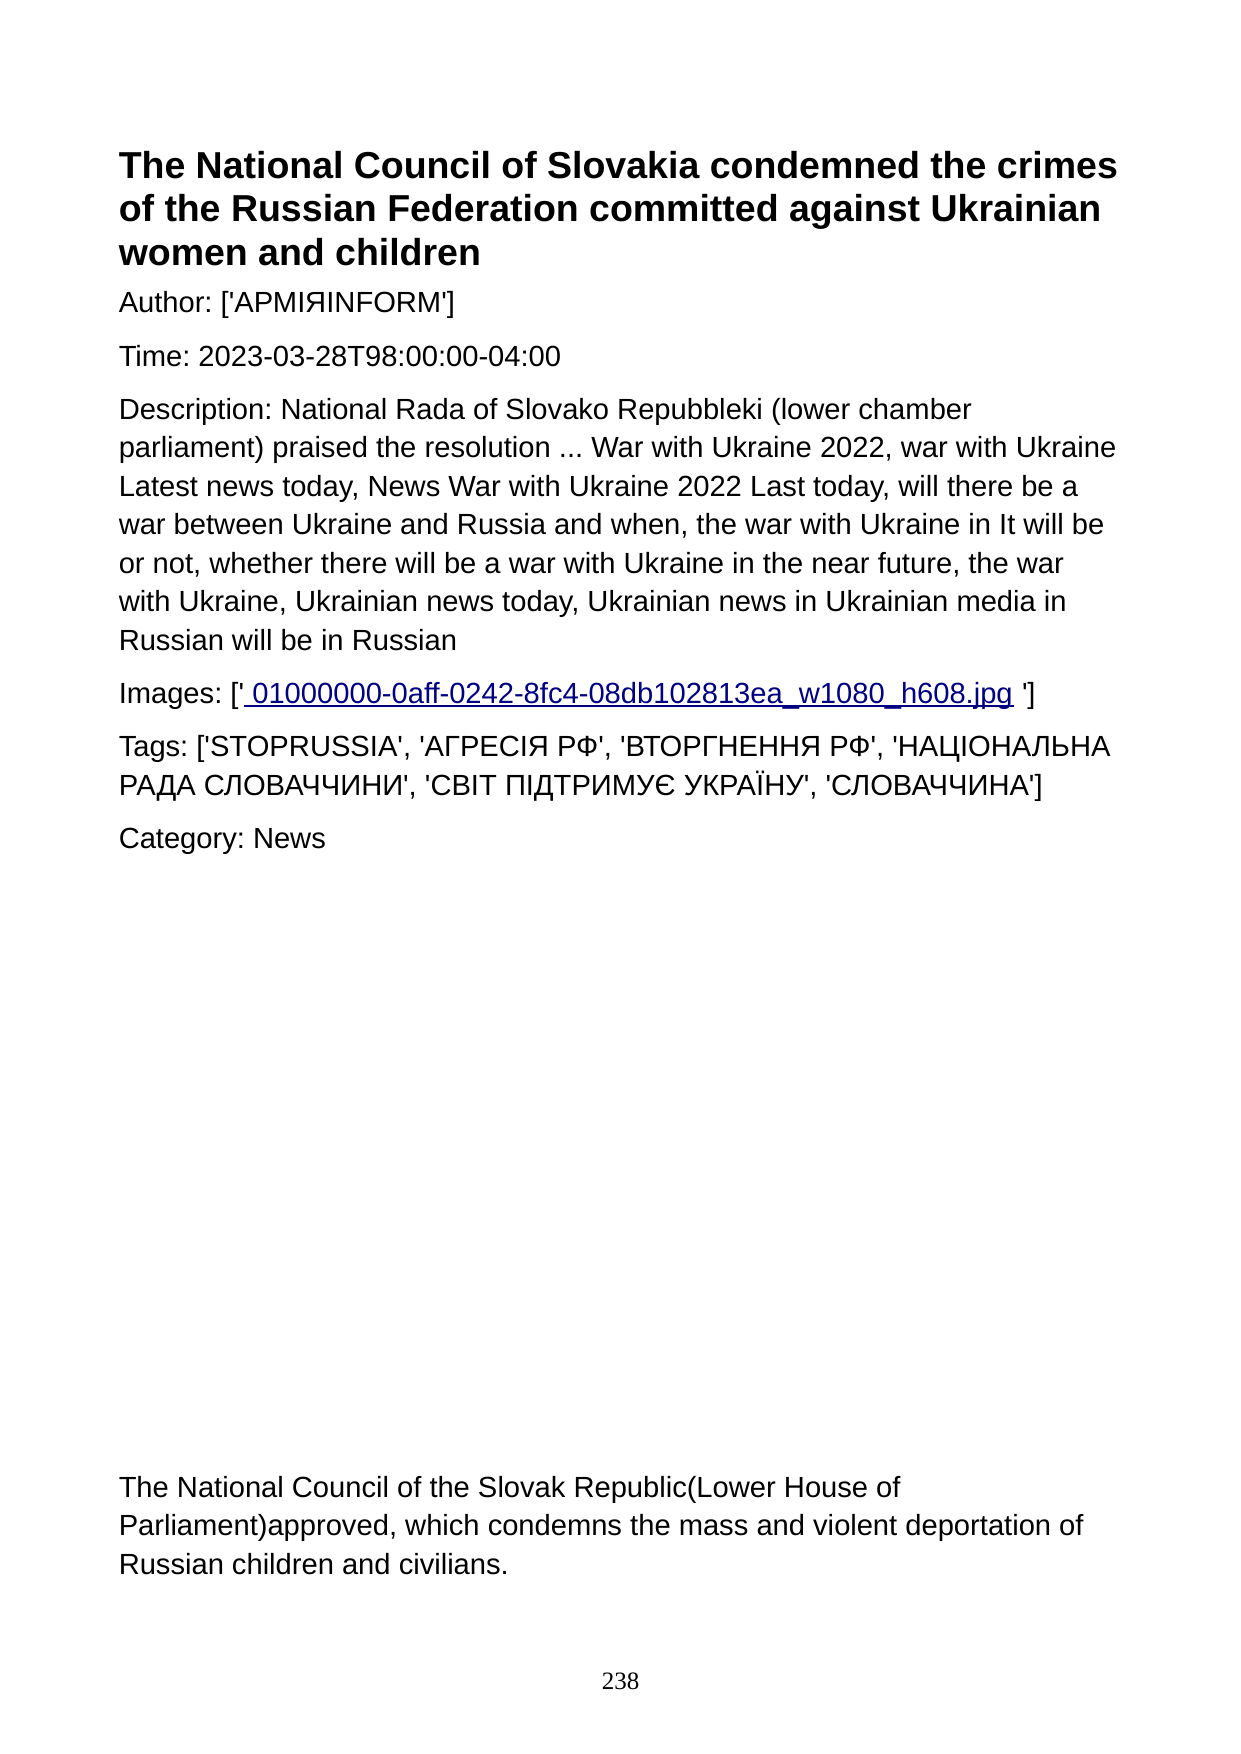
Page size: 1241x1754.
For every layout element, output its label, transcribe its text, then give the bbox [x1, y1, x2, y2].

text The National Council of the Slovak Republic(Lower House of Parliament)approved, which condemns the mass and violent deportation of Russian children and civilians. [118, 874, 1122, 1580]
text Time: 2023-03-28T98:00:00-04:00 [118, 338, 1122, 372]
text Category: News [118, 821, 1122, 854]
subtitle The National Council of Slovakia condemned the crimes of the Russian Federation committed against Ukrainian women and children [118, 143, 1122, 273]
text Description: National Rada of Slovako Repubbleki (lower chamber parliament) praised the resolution ... War with Ukraine 2022, war with Ukraine Latest news today, News War with Ukraine 2022 Last today, will there be a war between Ukraine and Russia and when, the war with Ukraine in It will be or not, whether there will be a war with Ukraine in the near future, the war with Ukraine, Ukrainian news today, Ukrainian news in Ukrainian media in Russian will be in Russian [118, 392, 1122, 656]
text Tags: ['STOPRUSSIA', 'АГРЕСІЯ РФ', 'ВТОРГНЕННЯ РФ', 'НАЦІОНАЛЬНА РАДА СЛОВАЧЧИНИ', 'СВІТ ПІДТРИМУЄ УКРАЇНУ', 'СЛОВАЧЧИНА'] [118, 729, 1122, 801]
text Images: [' 01000000-0aff-0242-8fc4-08db102813ea_w1080_h608.jpg '] [118, 676, 1122, 709]
text Author: ['АРМІЯINFORM'] [118, 285, 1122, 319]
